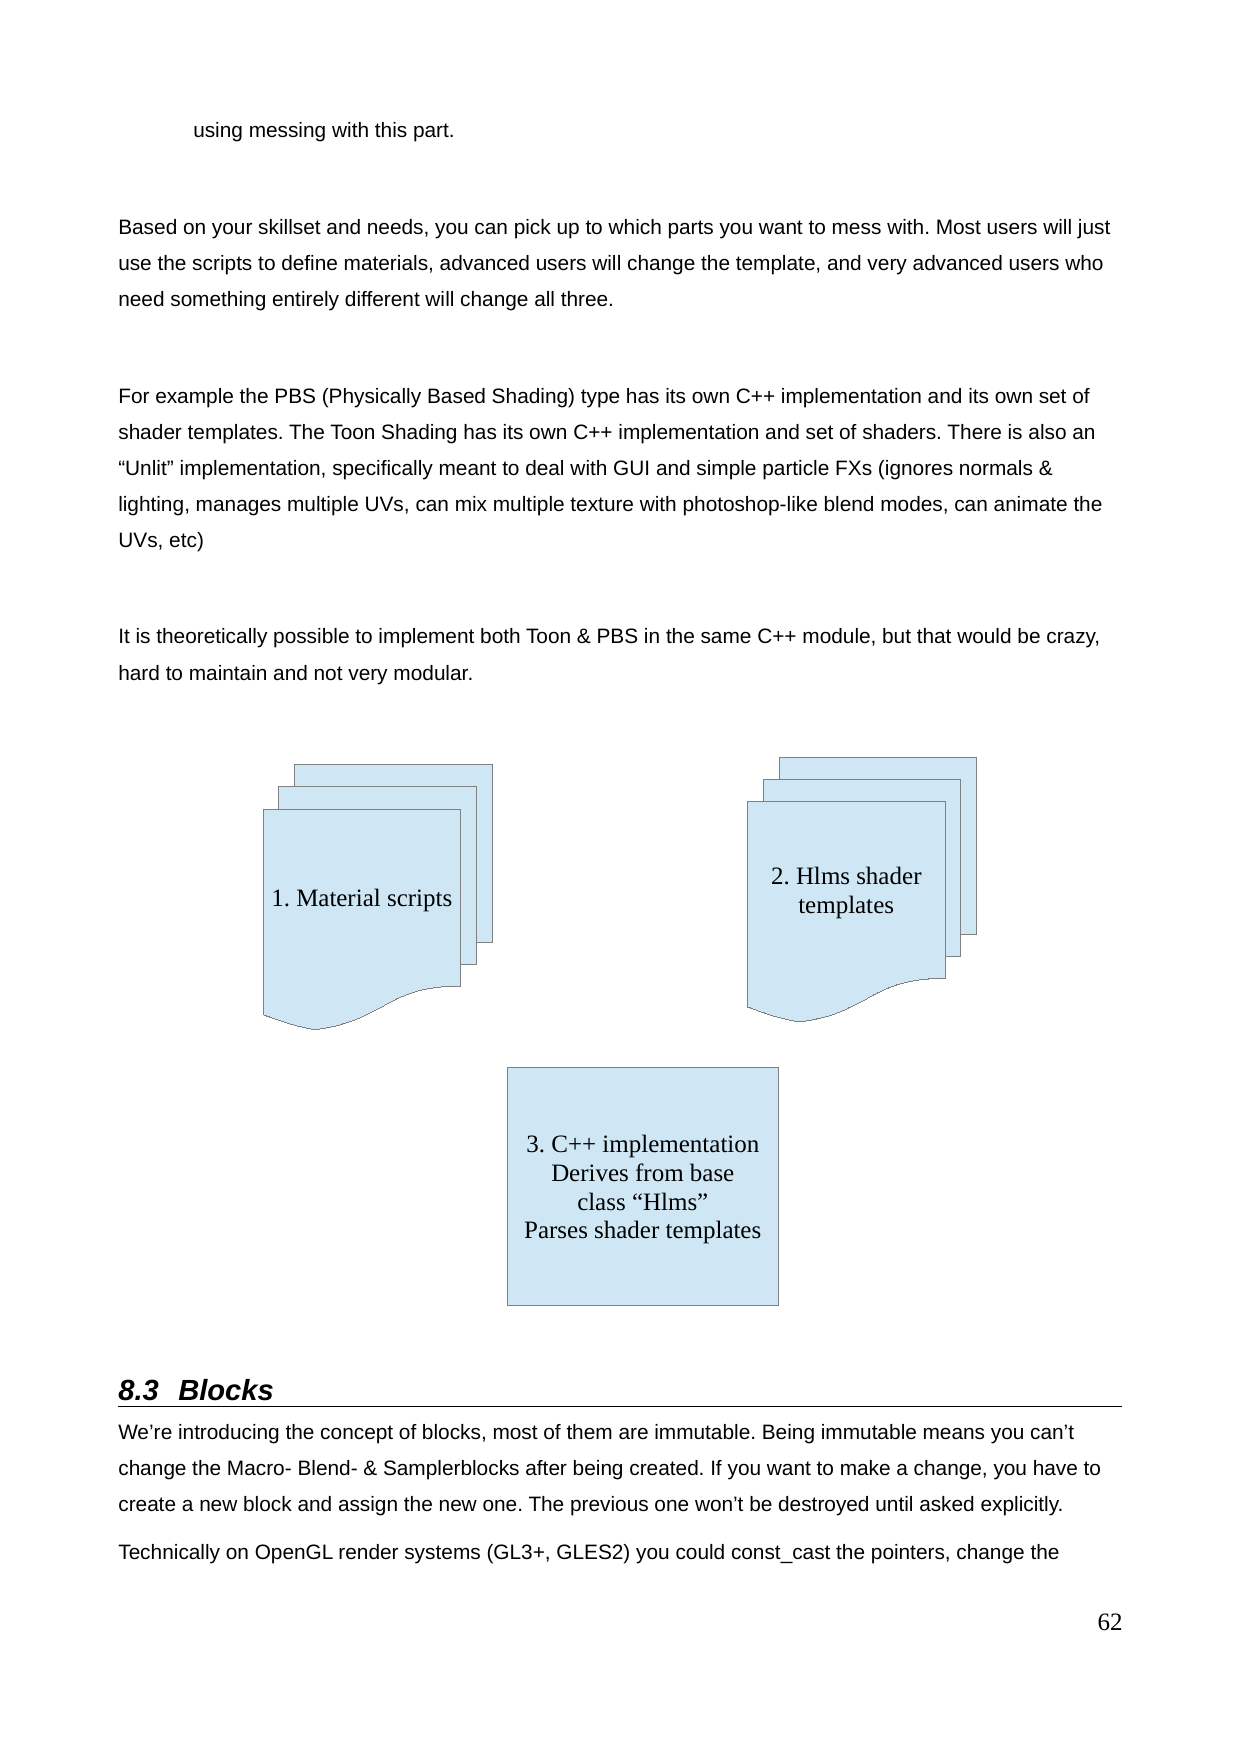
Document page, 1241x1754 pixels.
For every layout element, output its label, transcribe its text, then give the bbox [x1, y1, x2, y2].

text For example the PBS (Physically Based Shading) type has its own C++ implementation and its own set of shader templates. The Toon Shading has its own C++ implementation and set of shaders. There is also an “Unlit” implementation, specifically meant to deal with GUI and simple particle FXs (ignores normals & lighting, manages multiple UVs, can mix multiple texture with photoshop-like blend modes, can animate the UVs, etc) [118, 384, 1122, 551]
list using messing with this part. [156, 118, 1122, 142]
text Based on your skillset and needs, you can pick up to which parts you want to mess with. Most users will just use the scripts to define materials, advanced users will change the template, and very advanced users who need something entirely different will change all three. [118, 215, 1122, 311]
text Technically on OpenGL render systems (GL3+, GLES2) you could const_cast the pointers, change the [118, 1540, 1122, 1564]
subtitle Blocks [118, 1373, 1122, 1406]
text It is theoretically possible to implement both Toon & PBS in the same C++ module, but that would be crazy, hard to maintain and not very modular. [118, 624, 1122, 684]
text We’re introducing the concept of blocks, most of them are immutable. Being immutable means you can’t change the Macro- Blend- & Samplerblocks after being created. If you want to make a change, you have to create a new block and assign the new one. The previous one won’t be destroyed until asked explicitly. [118, 1420, 1122, 1516]
